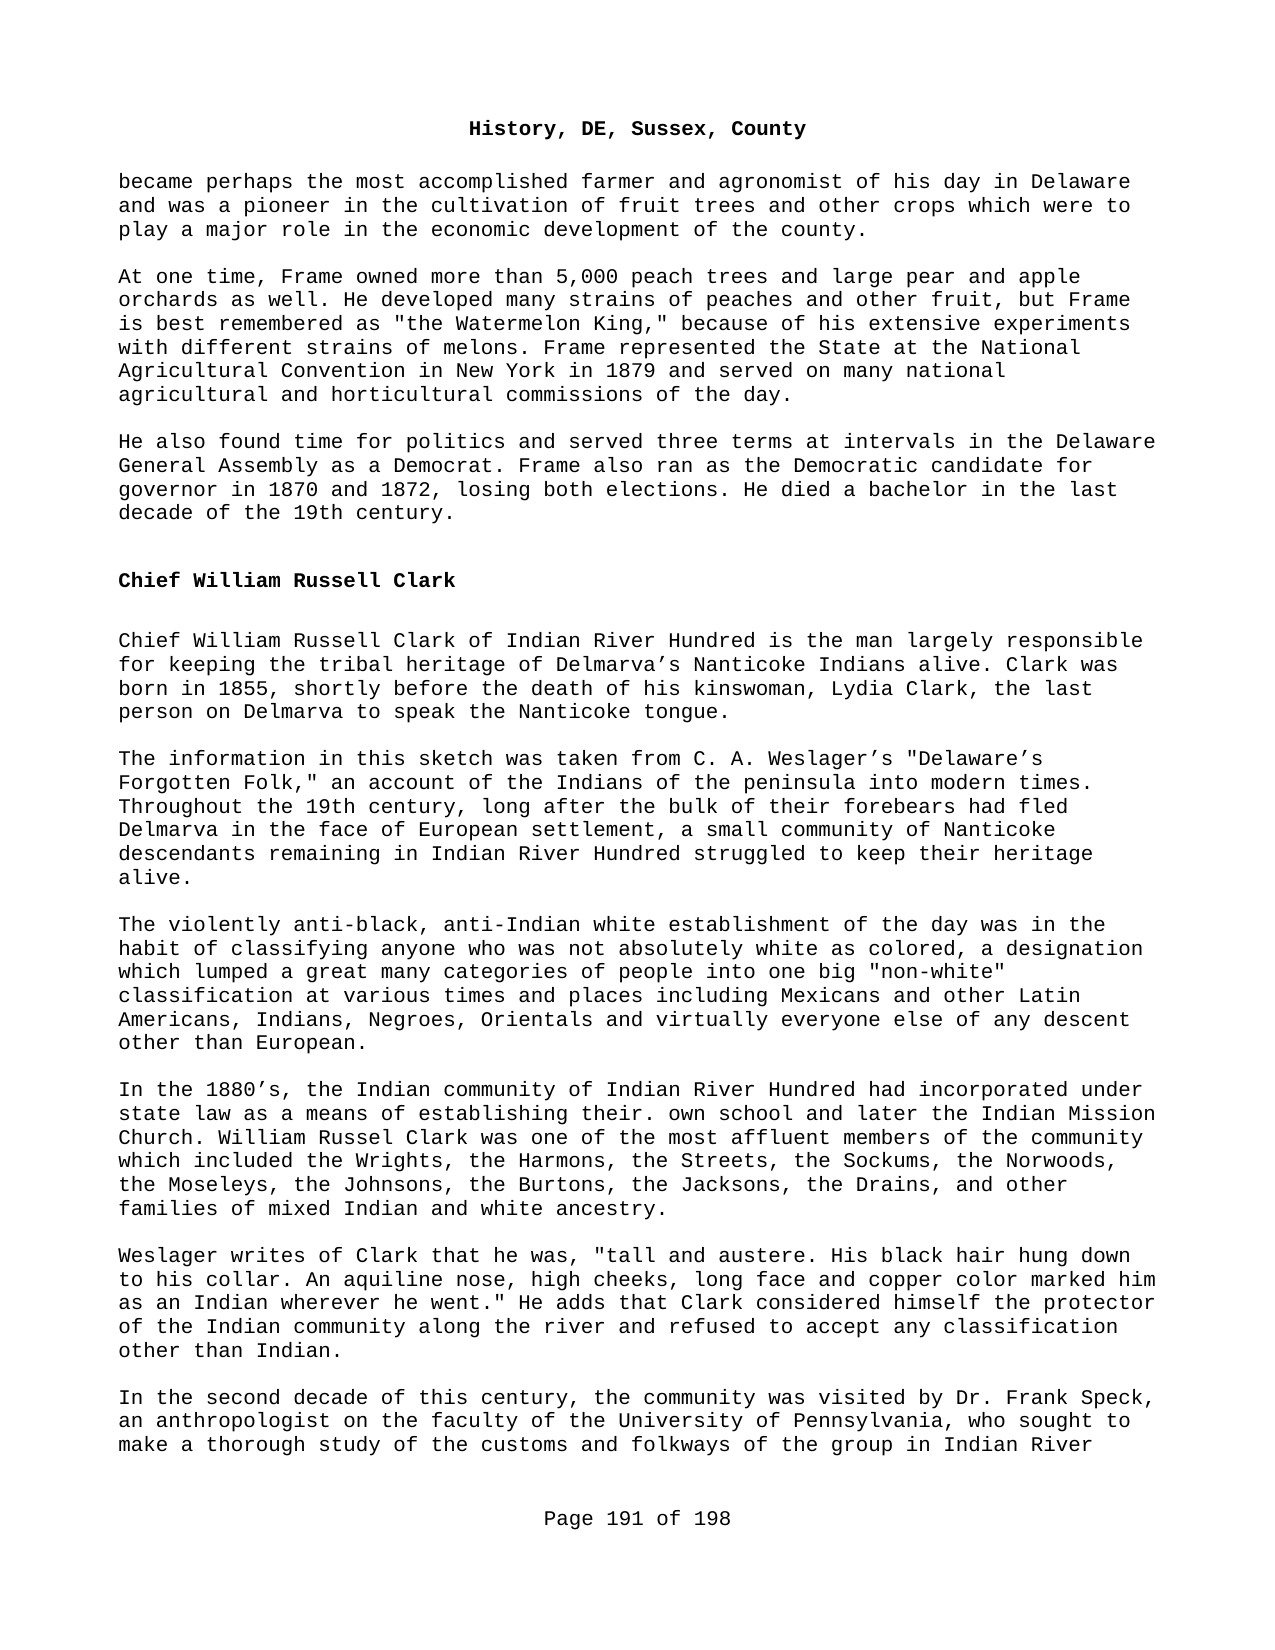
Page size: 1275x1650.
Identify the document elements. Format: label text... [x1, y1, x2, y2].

text Weslager writes of Clark that he was, "tall and austere. His black hair hung down to his collar. An aquiline nose, high cheeks, long face and copper color marked him as an Indian wherever he went." He adds that Clark considered himself the protector of the Indian community along the river and refused to accept any classification other than Indian. [118, 1245, 1157, 1363]
text became perhaps the most accomplished farmer and agronomist of his day in Delaware and was a pioneer in the cultivation of fruit trees and other crops which were to play a major role in the economic development of the county. [118, 171, 1157, 242]
text In the 1880’s, the Indian community of Indian River Hundred had incorporated under state law as a means of establishing their. own school and later the Indian Mission Church. William Russel Clark was one of the most affluent members of the community which included the Wrights, the Harmons, the Streets, the Sockums, the Norwoods, the Moseleys, the Johnsons, the Burtons, the Jacksons, the Drains, and other families of mixed Indian and white ancestry. [118, 1079, 1157, 1221]
subtitle Chief William Russell Clark [118, 570, 1157, 594]
text At one time, Frame owned more than 5,000 peach trees and large pear and apple orchards as well. He developed many strains of peaches and other fruit, but Frame is best remembered as "the Watermelon King," because of his extensive experiments with different strains of melons. Frame represented the State at the National Agricultural Convention in New York in 1879 and served on many national agricultural and horticultural commissions of the day. [118, 266, 1157, 408]
text In the second decade of this century, the community was visited by Dr. Frank Speck, an anthropologist on the faculty of the University of Pennsylvania, who sought to make a thorough study of the customs and folkways of the group in Indian River [118, 1387, 1157, 1458]
text The information in this sketch was taken from C. A. Weslager’s "Delaware’s Forgotten Folk," an account of the Indians of the peninsula into modern times. Throughout the 19th century, long after the bulk of their forebears had fled Delmarva in the face of European settlement, a small community of Nanticoke descendants remaining in Indian River Hundred struggled to keep their heritage alive. [118, 748, 1157, 890]
text He also found time for politics and served three terms at intervals in the Delaware General Assembly as a Democrat. Frame also ran as the Democratic candidate for governor in 1870 and 1872, losing both elections. He died a bachelor in the last decade of the 19th century. [118, 431, 1157, 526]
text Chief William Russell Clark of Indian River Hundred is the man largely responsible for keeping the tribal heritage of Delmarva’s Nanticoke Indians alive. Clark was born in 1855, shortly before the death of his kinswoman, Lydia Clark, the last person on Delmarva to speak the Nanticoke tongue. [118, 630, 1157, 725]
text The violently anti-black, anti-Indian white establishment of the day was in the habit of classifying anyone who was not absolutely white as colored, a designation which lumped a great many categories of people into one big "non-white" classification at various times and places including Mexicans and other Latin Americans, Indians, Negroes, Orientals and virtually everyone else of any descent other than European. [118, 914, 1157, 1056]
